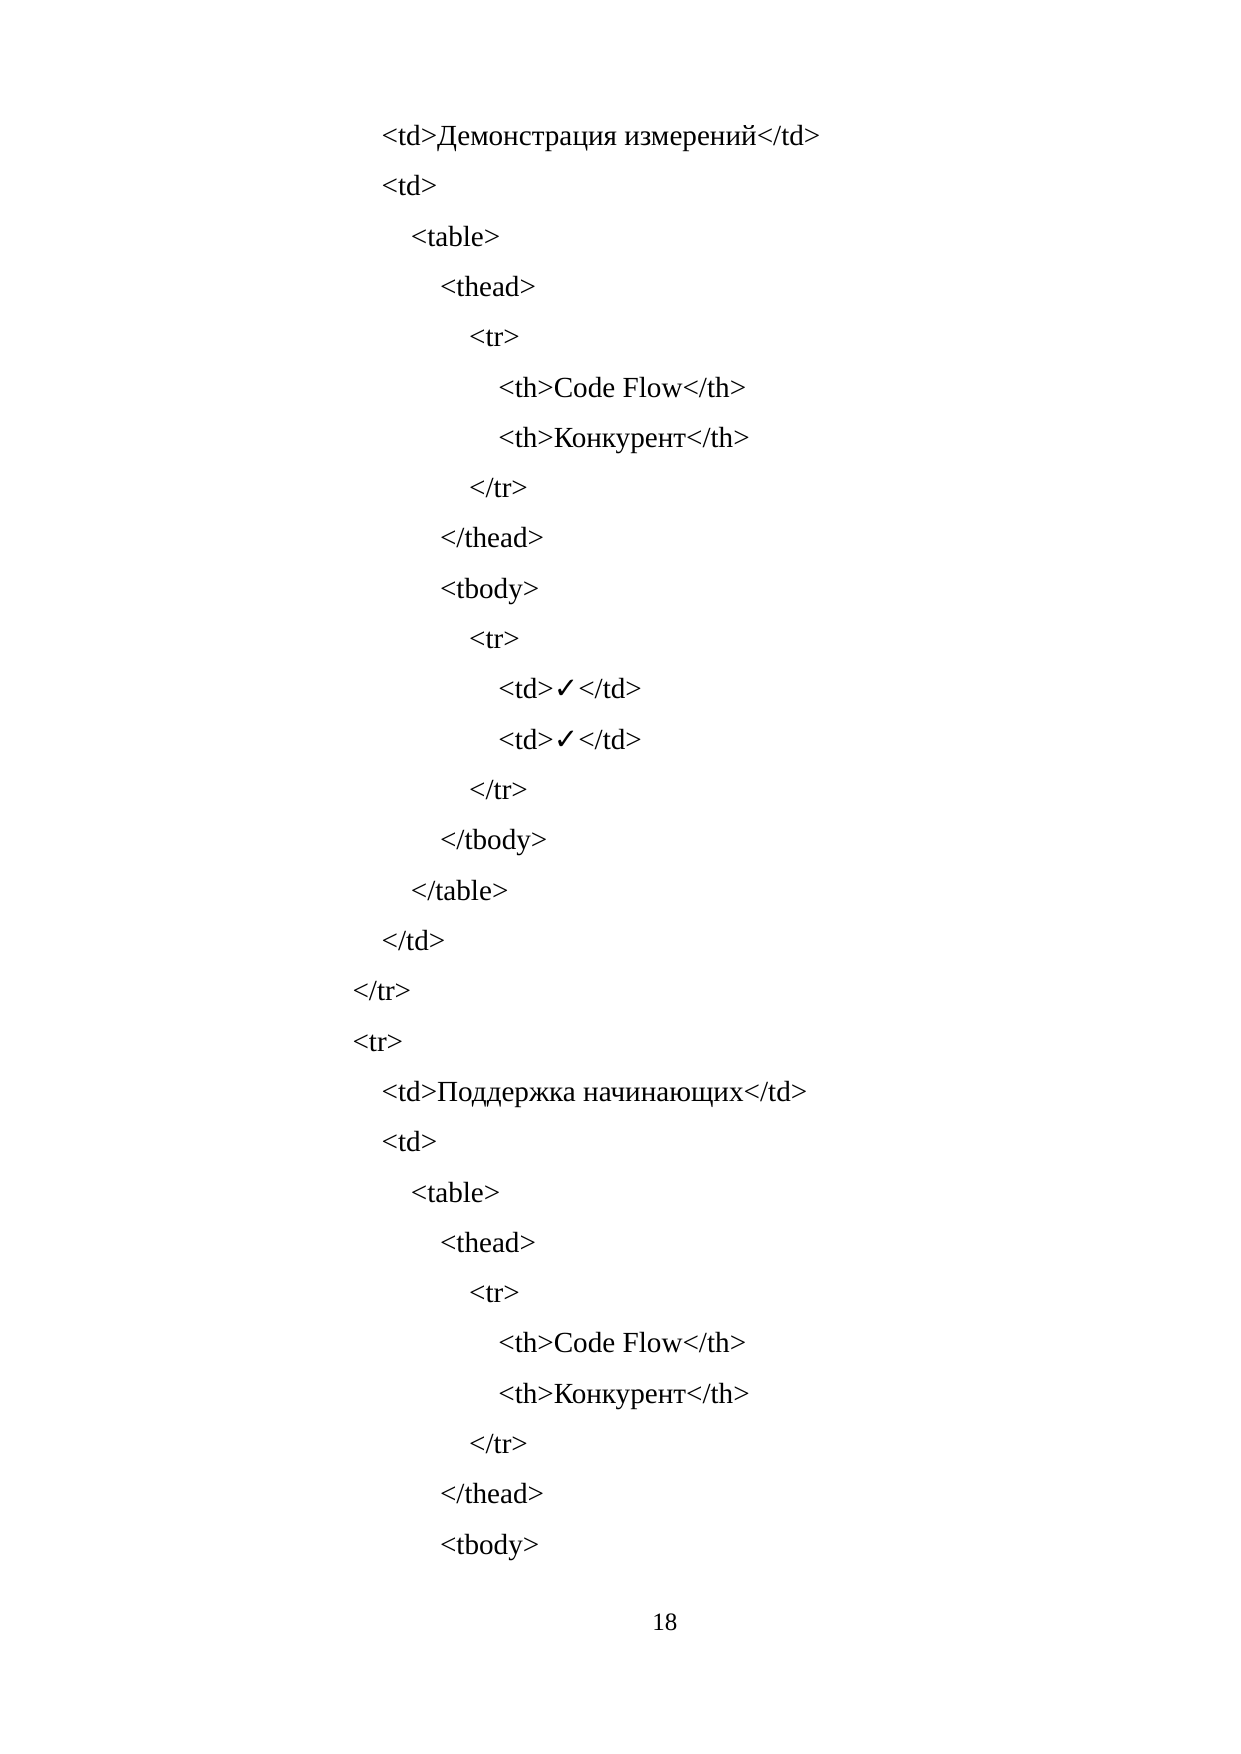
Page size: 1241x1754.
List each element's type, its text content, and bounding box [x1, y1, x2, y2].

text <table> [177, 1175, 1152, 1208]
text <td>✓</td> [177, 672, 1152, 705]
text <td>✓</td> [177, 722, 1152, 755]
text <tbody> [177, 571, 1152, 604]
text </thead> [177, 1477, 1152, 1510]
text </tr> [177, 470, 1152, 504]
text <tr> [177, 621, 1152, 655]
text </td> [177, 923, 1152, 957]
text <td> [177, 1124, 1152, 1158]
text </tr> [177, 1426, 1152, 1460]
text <th>Конкурент</th> [177, 1376, 1152, 1409]
text <tr> [177, 1275, 1152, 1309]
text </tbody> [177, 822, 1152, 856]
text <th>Конкурент</th> [177, 420, 1152, 453]
text <thead> [177, 269, 1152, 303]
text <td> [177, 168, 1152, 202]
text <th>Code Flow</th> [177, 1326, 1152, 1359]
text </table> [177, 873, 1152, 906]
text </thead> [177, 521, 1152, 554]
text <tr> [177, 1024, 1152, 1057]
text <tr> [177, 319, 1152, 353]
text </tr> [177, 973, 1152, 1007]
text <th>Code Flow</th> [177, 370, 1152, 403]
text <tbody> [177, 1527, 1152, 1560]
text <td>Поддержка начинающих</td> [177, 1074, 1152, 1108]
text </tr> [177, 772, 1152, 806]
text <thead> [177, 1225, 1152, 1258]
text <td>Демонстрация измерений</td> [177, 118, 1152, 152]
text <table> [177, 219, 1152, 252]
